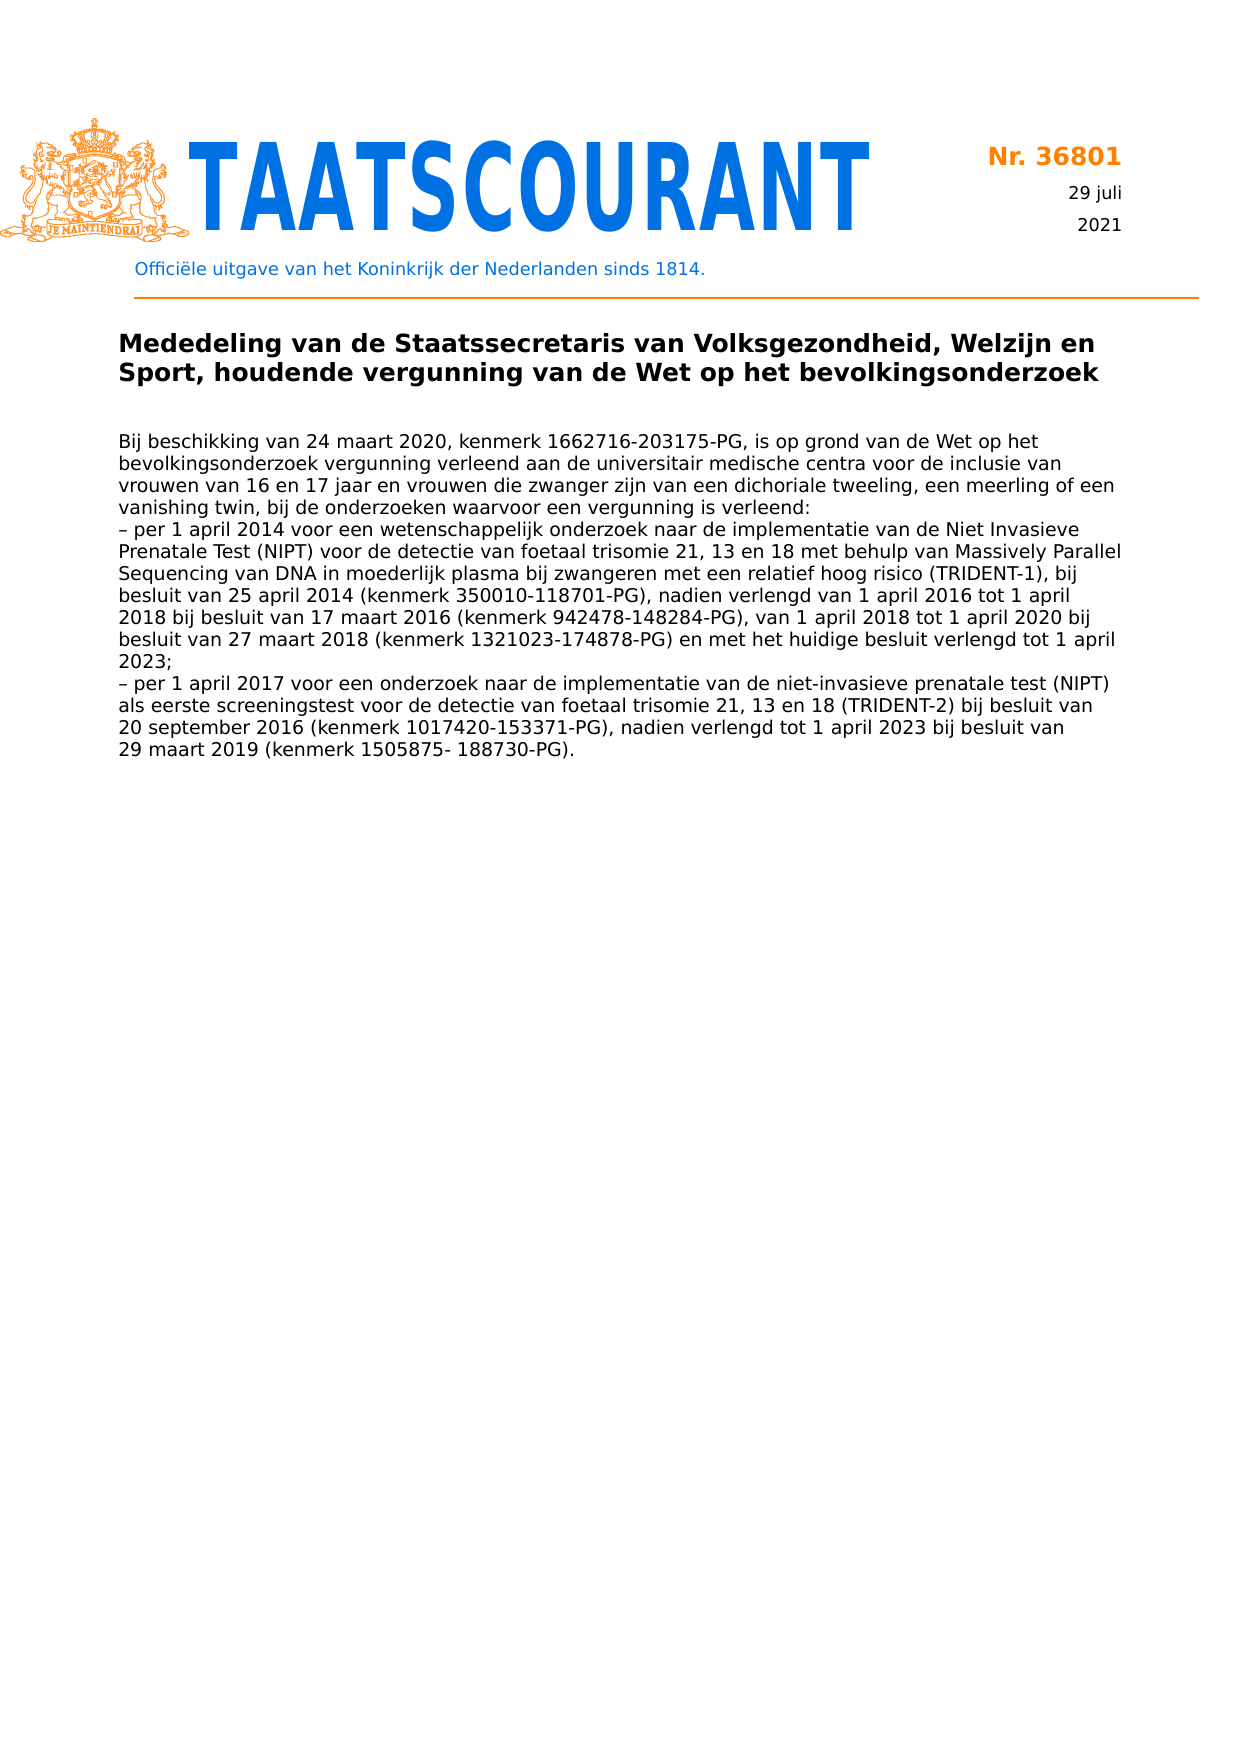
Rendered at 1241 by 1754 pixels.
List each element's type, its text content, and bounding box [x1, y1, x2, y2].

table_header Nr. 36801 [939, 118, 1199, 177]
table_cell Officiële uitgave van het Koninkrijk der Nederlanden sinds 1814. [134, 259, 1199, 297]
picture [0, 118, 189, 242]
text – per 1 april 2017 voor een onderzoek naar de implementatie van de niet-invasieve prenatale test (NIPT) als eerste screeningstest voor de detectie van foetaal trisomie 21, 13 en 18 (TRIDENT-2) bij besluit van 20 september 2016 (kenmerk 1017420-153371-PG), nadien verlengd tot 1 april 2023 bij besluit van 29 maart 2019 (kenmerk 1505875- 188730-PG). [118, 673, 1122, 761]
table_cell 29 juli [939, 177, 1199, 209]
table_header [0, 242, 134, 297]
table_cell 2021 [939, 209, 1199, 259]
text – per 1 april 2014 voor een wetenschappelijk onderzoek naar de implementatie van de Niet Invasieve Prenatale Test (NIPT) voor de detectie van foetaal trisomie 21, 13 en 18 met behulp van Massively Parallel Sequencing van DNA in moederlijk plasma bij zwangeren met een relatief hoog risico (TRIDENT-1), bij besluit van 25 april 2014 (kenmerk 350010-118701-PG), nadien verlengd van 1 april 2016 tot 1 april 2018 bij besluit van 17 maart 2016 (kenmerk 942478-148284-PG), van 1 april 2018 tot 1 april 2020 bij besluit van 27 maart 2018 (kenmerk 1321023-174878-PG) en met het huidige besluit verlengd tot 1 april 2023; [118, 519, 1122, 673]
subtitle Mededeling van de Staatssecretaris van Volksgezondheid, Welzijn en Sport, houdende vergunning van de Wet op het bevolkingsonderzoek [118, 329, 1122, 387]
text Bij beschikking van 24 maart 2020, kenmerk 1662716-203175-PG, is op grond van de Wet op het bevolkingsonderzoek vergunning verleend aan de universitair medische centra voor de inclusie van vrouwen van 16 en 17 jaar en vrouwen die zwanger zijn van een dichoriale tweeling, een meerling of een vanishing twin, bij de onderzoeken waarvoor een vergunning is verleend: [118, 431, 1122, 519]
table_header STAATSCOURANT [134, 118, 939, 259]
